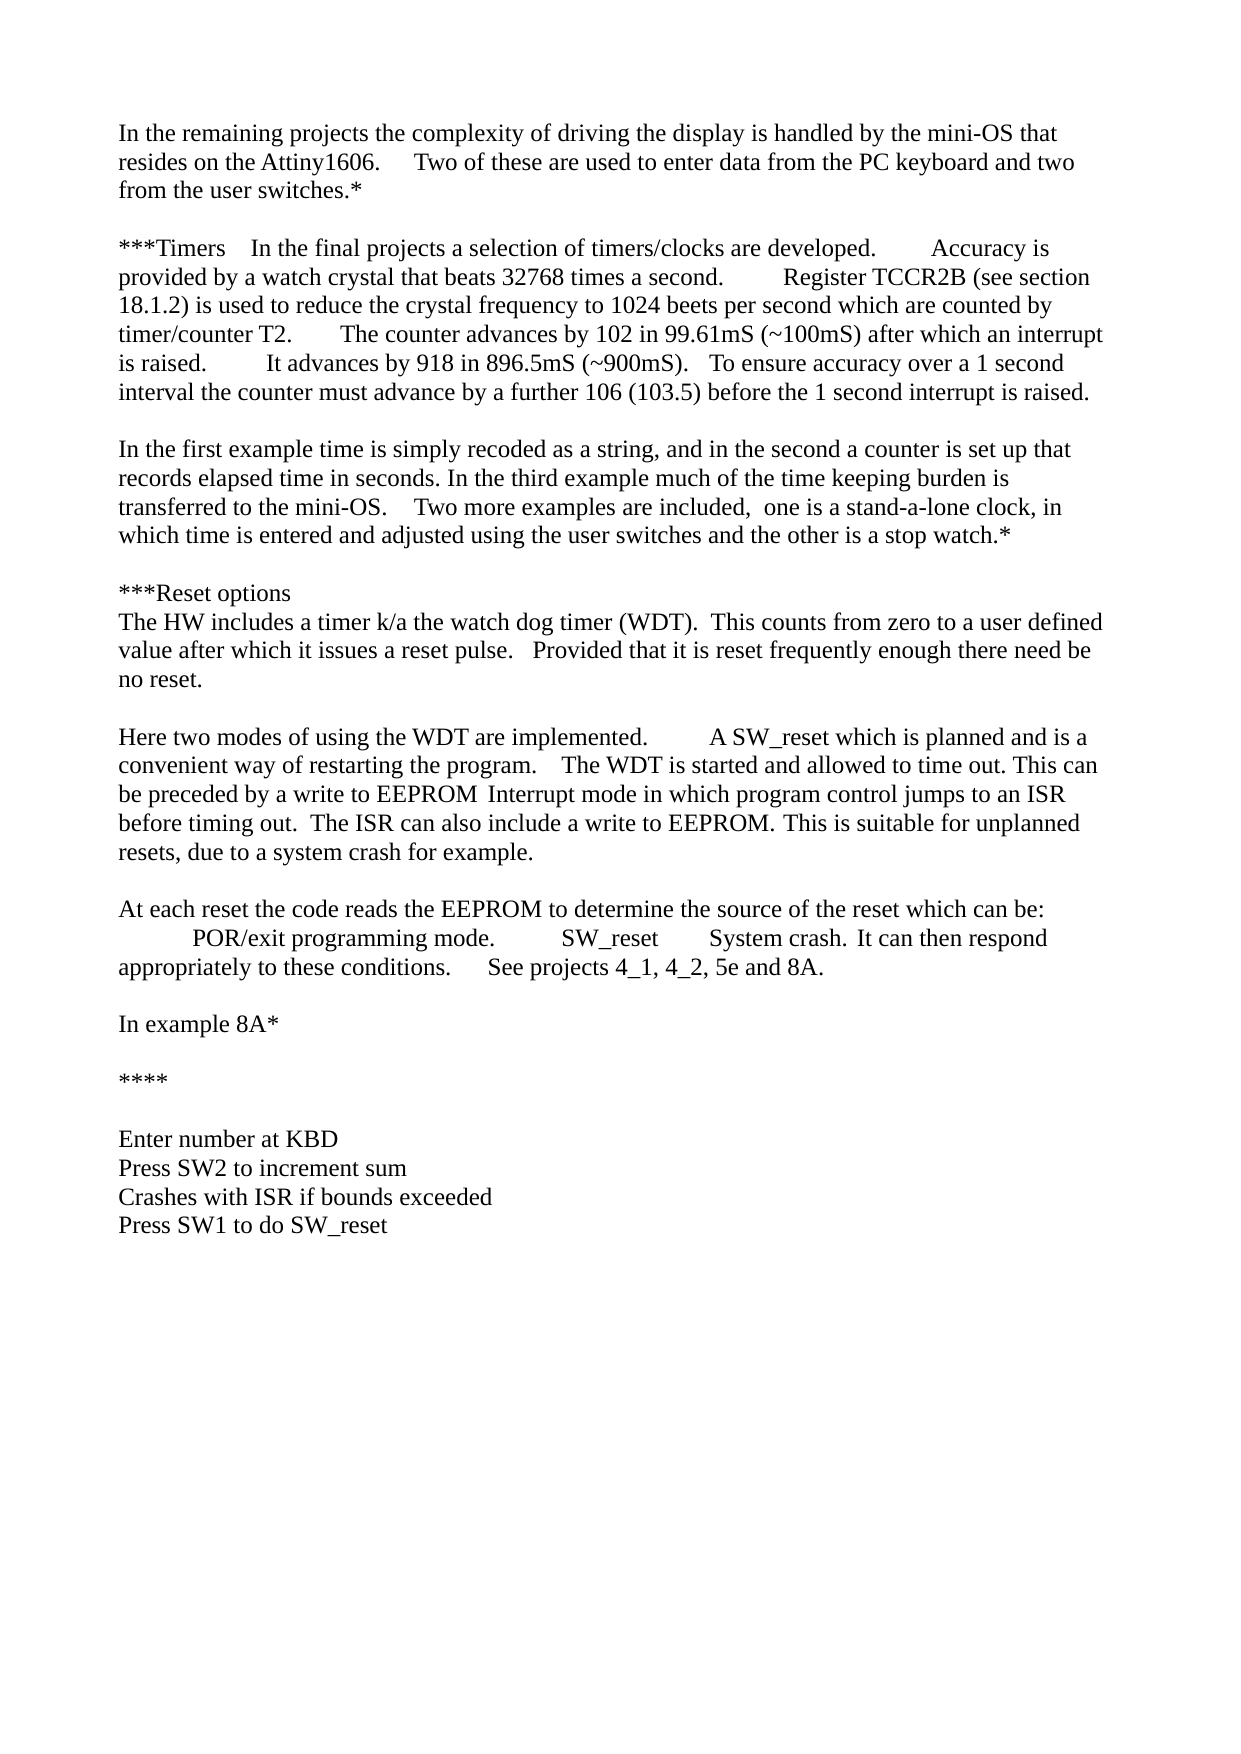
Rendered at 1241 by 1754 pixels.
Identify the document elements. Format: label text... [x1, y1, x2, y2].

text At each reset the code reads the EEPROM to determine the source of the reset which can be: POR/exit programming mode. SW_reset System crash. It can then respond appropriately to these conditions. See projects 4_1, 4_2, 5e and 8A. [118, 894, 1122, 981]
text ***Reset options [118, 578, 1122, 607]
text The HW includes a timer k/a the watch dog timer (WDT). This counts from zero to a user defined value after which it issues a reset pulse. Provided that it is reset frequently enough there need be no reset. [118, 607, 1122, 693]
text In the remaining projects the complexity of driving the display is handled by the mini-OS that resides on the Attiny1606. Two of these are used to enter data from the PC keyboard and two from the user switches.* [118, 118, 1122, 204]
text **** [118, 1067, 1122, 1096]
text Press SW1 to do SW_reset [118, 1211, 1122, 1239]
text Crashes with ISR if bounds exceeded [118, 1182, 1122, 1211]
text Enter number at KBD [118, 1124, 1122, 1153]
text ***Timers In the final projects a selection of timers/clocks are developed. Accuracy is provided by a watch crystal that beats 32768 times a second. Register TCCR2B (see section 18.1.2) is used to reduce the crystal frequency to 1024 beets per second which are counted by timer/counter T2. The counter advances by 102 in 99.61mS (~100mS) after which an interrupt is raised. It advances by 918 in 896.5mS (~900mS). To ensure accuracy over a 1 second interval the counter must advance by a further 106 (103.5) before the 1 second interrupt is raised. [118, 233, 1122, 406]
text Here two modes of using the WDT are implemented. A SW_reset which is planned and is a convenient way of restarting the program. The WDT is started and allowed to time out. This can be preceded by a write to EEPROM Interrupt mode in which program control jumps to an ISR before timing out. The ISR can also include a write to EEPROM. This is suitable for unplanned resets, due to a system crash for example. [118, 722, 1122, 866]
text Press SW2 to increment sum [118, 1153, 1122, 1182]
text In example 8A* [118, 1009, 1122, 1038]
text In the first example time is simply recoded as a string, and in the second a counter is set up that records elapsed time in seconds. In the third example much of the time keeping burden is transferred to the mini-OS. Two more examples are included, one is a stand-a-lone clock, in which time is entered and adjusted using the user switches and the other is a stop watch.* [118, 434, 1122, 549]
